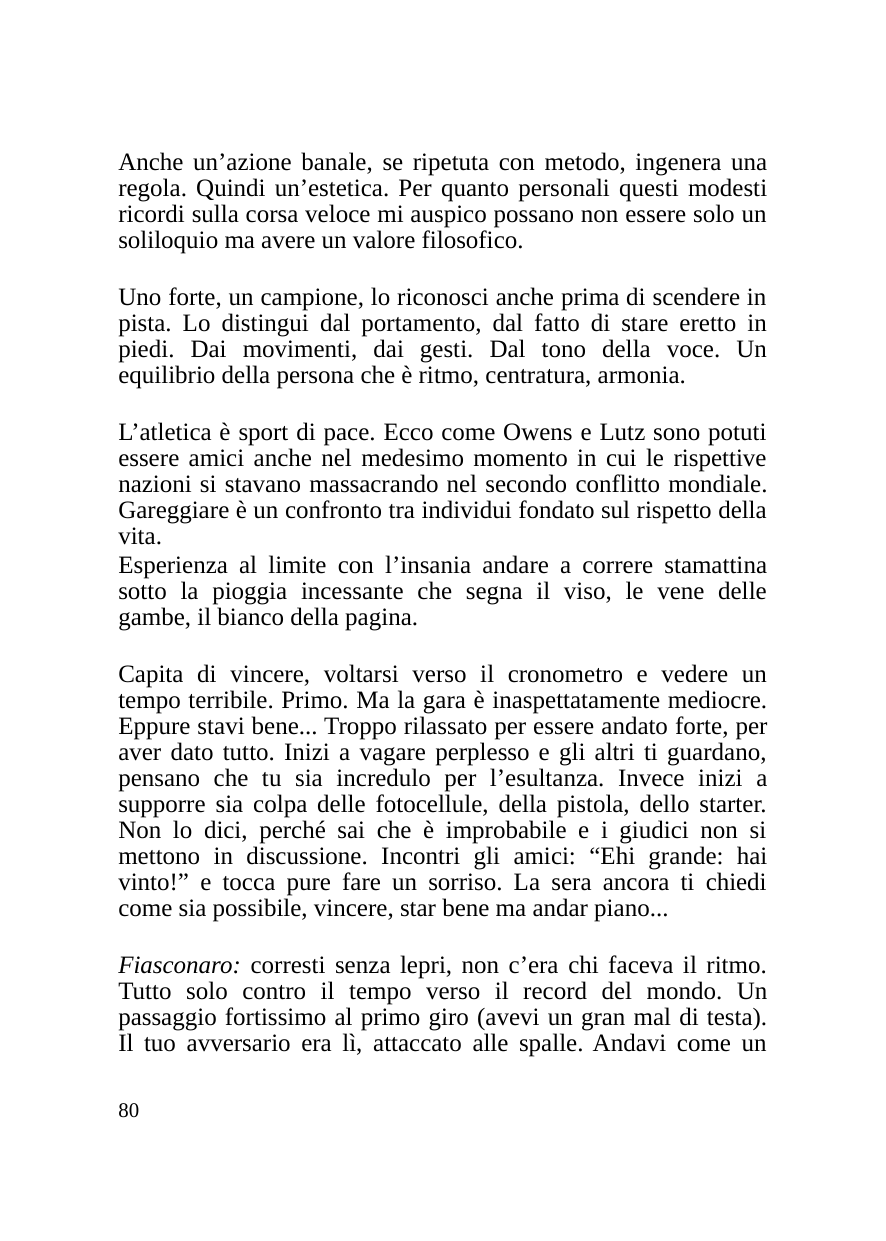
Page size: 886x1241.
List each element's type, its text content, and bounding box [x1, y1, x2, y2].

text Esperienza al limite con l’insania andare a correre stamattina sotto la pioggia incessante che segna il viso, le vene delle gambe, il bianco della pagina. [118, 550, 768, 631]
text Anche un’azione banale, se ripetuta con metodo, ingenera una regola. Quindi un’estetica. Per quanto personali questi modesti ricordi sulla corsa veloce mi auspico possano non essere solo un soliloquio ma avere un valore filosofico. [118, 147, 768, 253]
text L’atletica è sport di pace. Ecco come Owens e Lutz sono potuti essere amici anche nel medesimo momento in cui le rispettive nazioni si stavano massacrando nel secondo conflitto mondiale. Gareggiare è un confronto tra individui fondato sul rispetto della vita. [118, 417, 768, 550]
text Capita di vincere, voltarsi verso il cronometro e vedere un tempo terribile. Primo. Ma la gara è inaspettatamente mediocre. Eppure stavi bene... Troppo rilassato per essere andato forte, per aver dato tutto. Inizi a vagare perplesso e gli altri ti guardano, pensano che tu sia incredulo per l’esultanza. Invece inizi a supporre sia colpa delle fotocellule, della pistola, dello starter. Non lo dici, perché sai che è improbabile e i giudici non si mettono in discussione. Incontri gli amici: “Ehi grande: hai vinto!” e tocca pure fare un sorriso. La sera ancora ti chiedi come sia possibile, vincere, star bene ma andar piano... [118, 659, 768, 922]
text Fiasconaro: corresti senza lepri, non c’era chi faceva il ritmo. Tutto solo contro il tempo verso il record del mondo. Un passaggio fortissimo al primo giro (avevi un gran mal di testa). Il tuo avversario era lì, attaccato alle spalle. Andavi come un [118, 950, 768, 1057]
text Uno forte, un campione, lo riconosci anche prima di scendere in pista. Lo distingui dal portamento, dal fatto di stare eretto in piedi. Dai movimenti, dai gesti. Dal tono della voce. Un equilibrio della persona che è ritmo, centratura, armonia. [118, 282, 768, 389]
